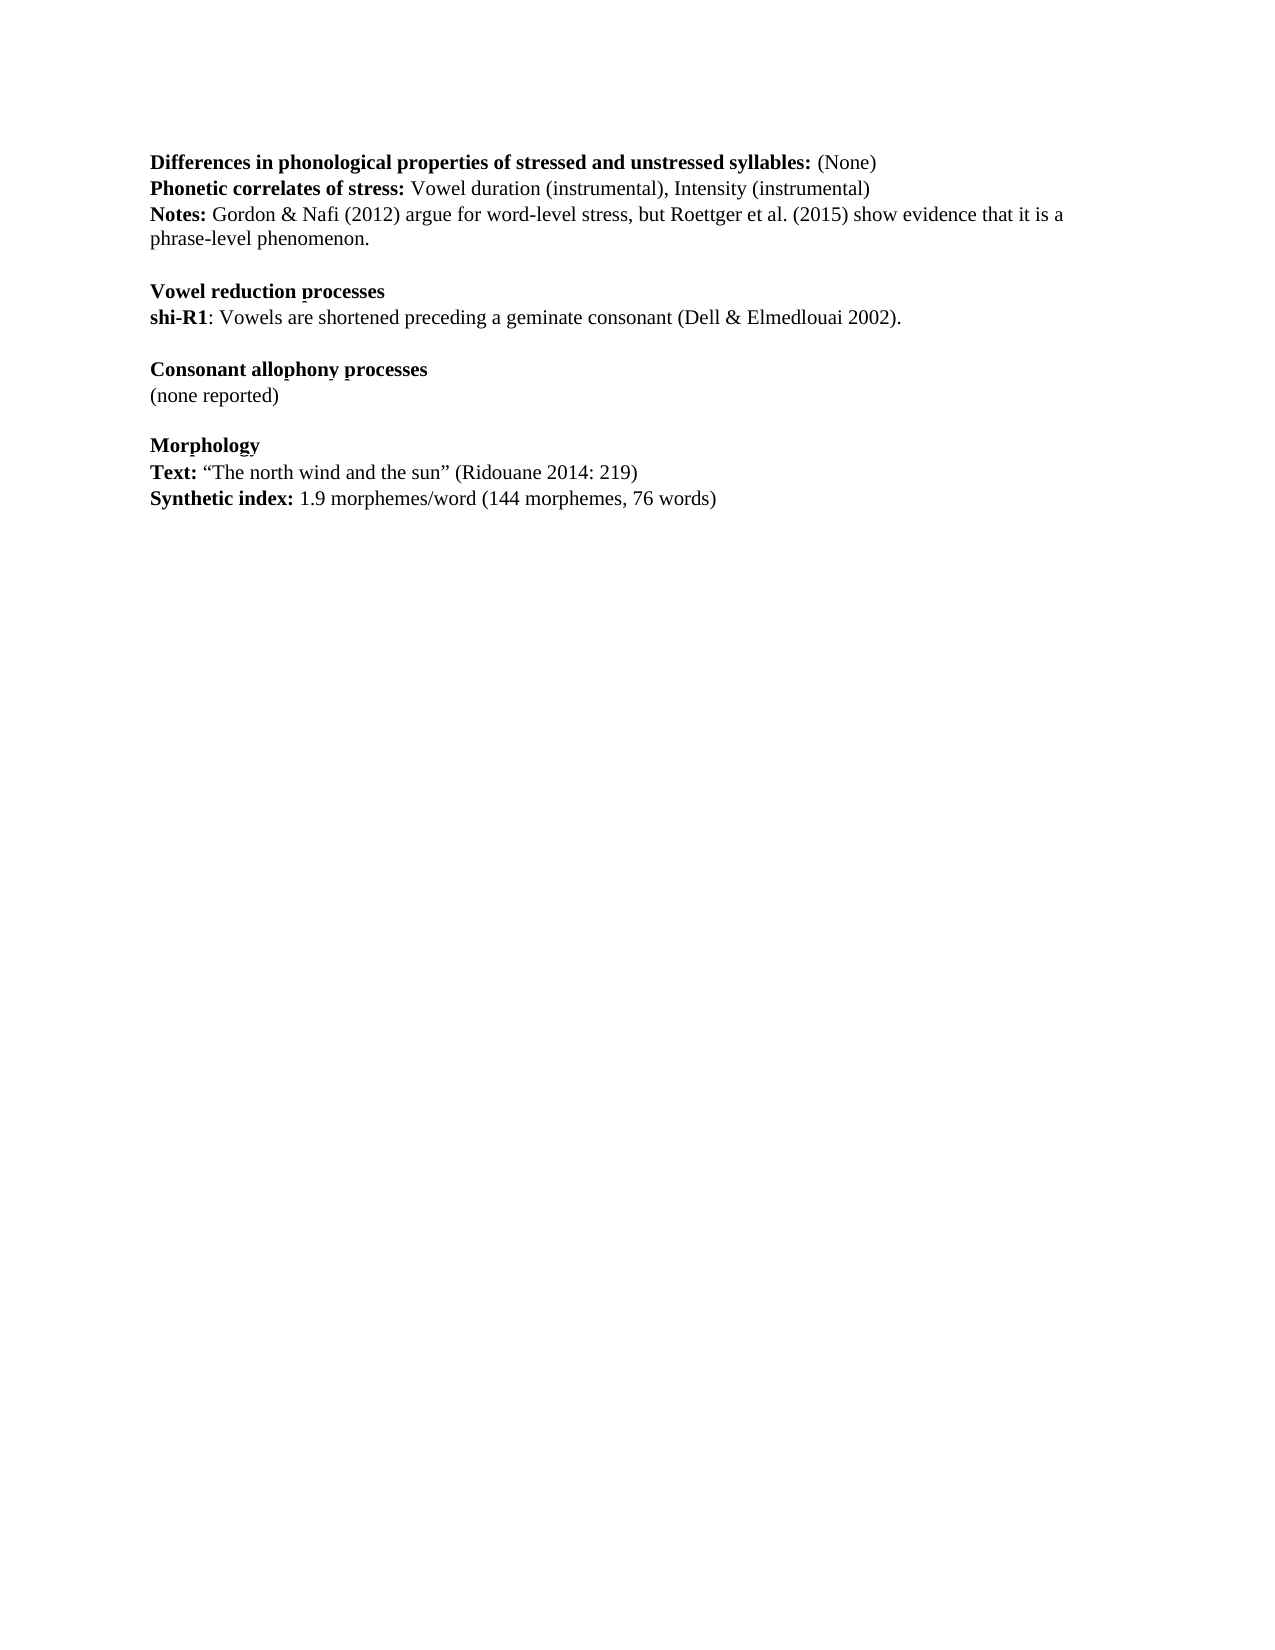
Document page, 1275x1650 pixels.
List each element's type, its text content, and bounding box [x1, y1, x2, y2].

text (none reported) [150, 383, 1125, 407]
text Vowel reduction processes [150, 279, 1125, 303]
text Text: “The north wind and the sun” (Ridouane 2014: 219) [150, 459, 1125, 484]
text Consonant allophony processes [150, 357, 1125, 381]
text shi-R1: Vowels are shortened preceding a geminate consonant (Dell & Elmedlouai 2002). [150, 305, 1125, 329]
text Differences in phonological properties of stressed and unstressed syllables: (None) [150, 150, 1125, 174]
text Morphology [150, 433, 1125, 457]
text Synthetic index: 1.9 morphemes/word (144 morphemes, 76 words) [150, 486, 1125, 510]
text Phonetic correlates of stress: Vowel duration (instrumental), Intensity (instrumental) [150, 176, 1125, 200]
text Notes: Gordon & Nafi (2012) argue for word-level stress, but Roettger et al. (2015) show evidence that it is a phrase-level phenomenon. [150, 202, 1125, 250]
